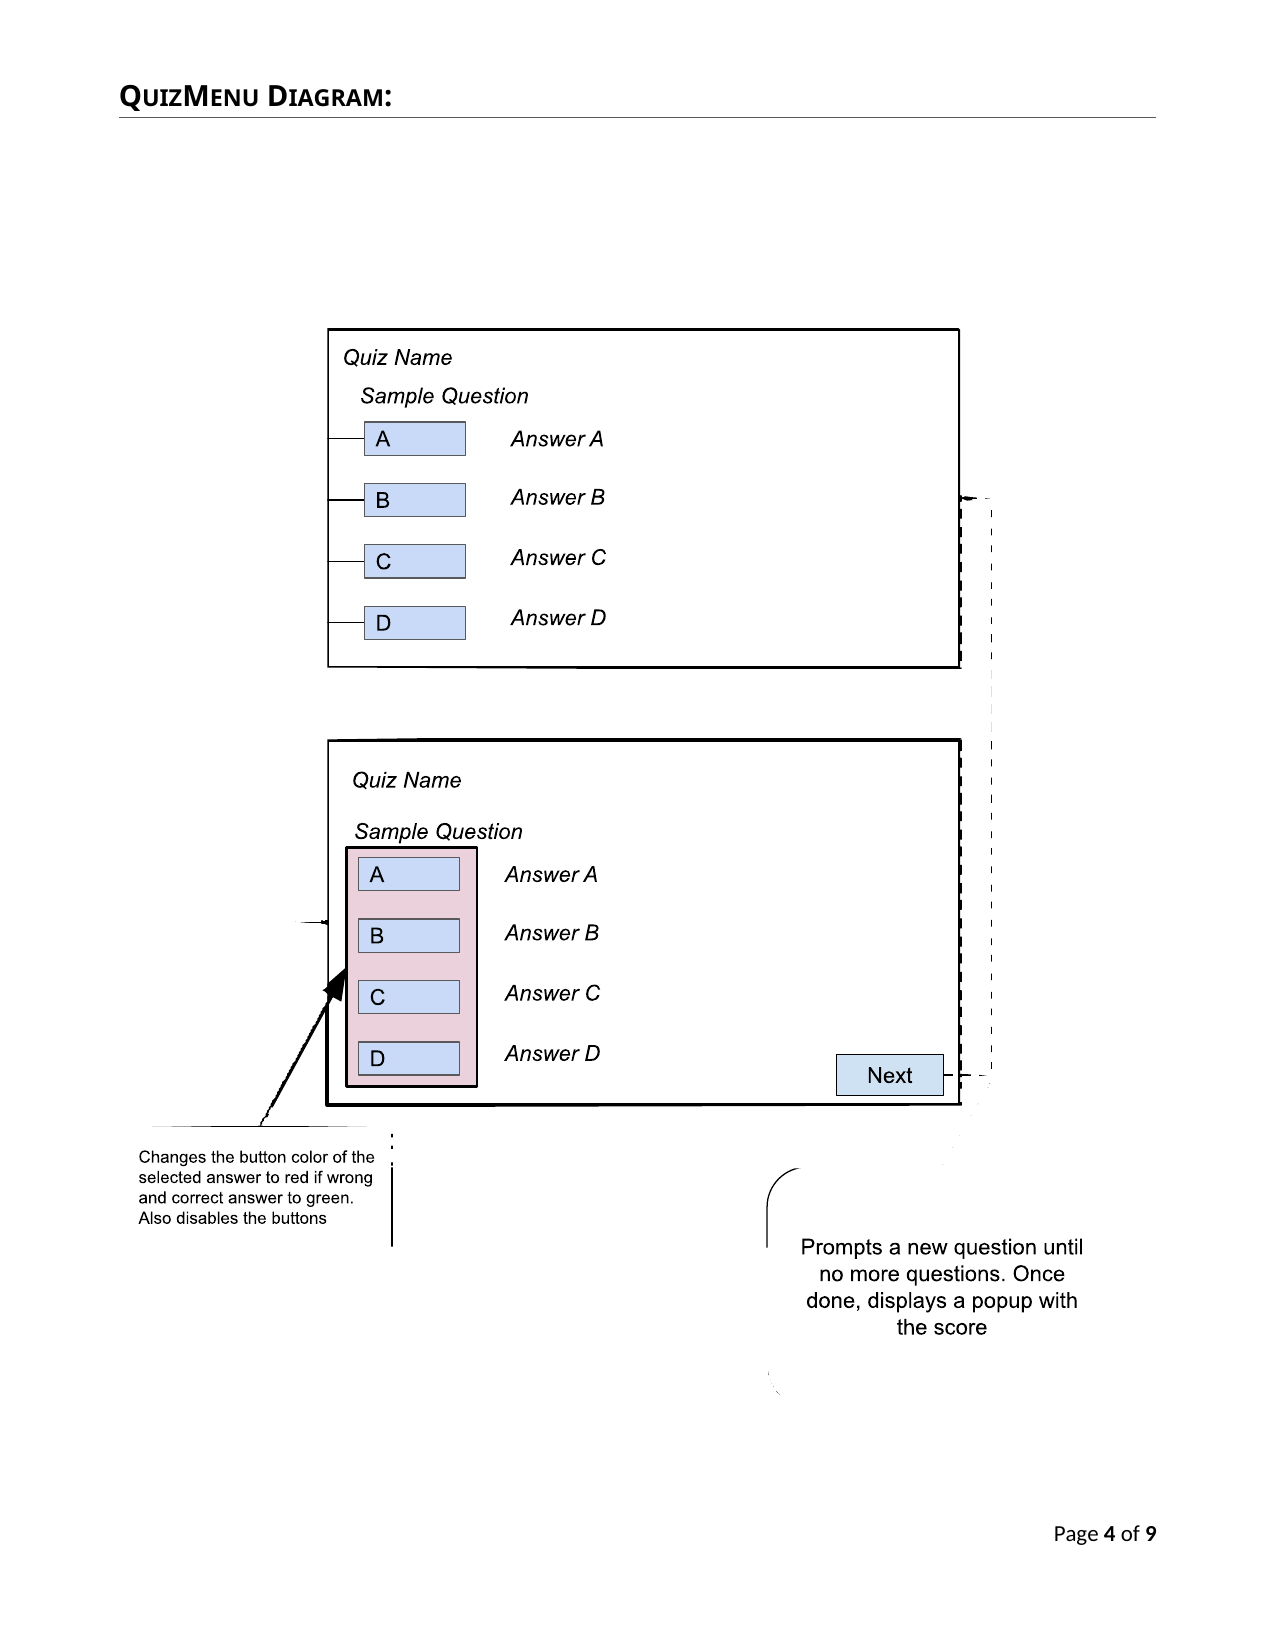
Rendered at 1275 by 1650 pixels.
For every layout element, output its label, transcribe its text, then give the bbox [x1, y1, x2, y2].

subtitle QuizMenu Diagram: [118, 75, 1156, 118]
